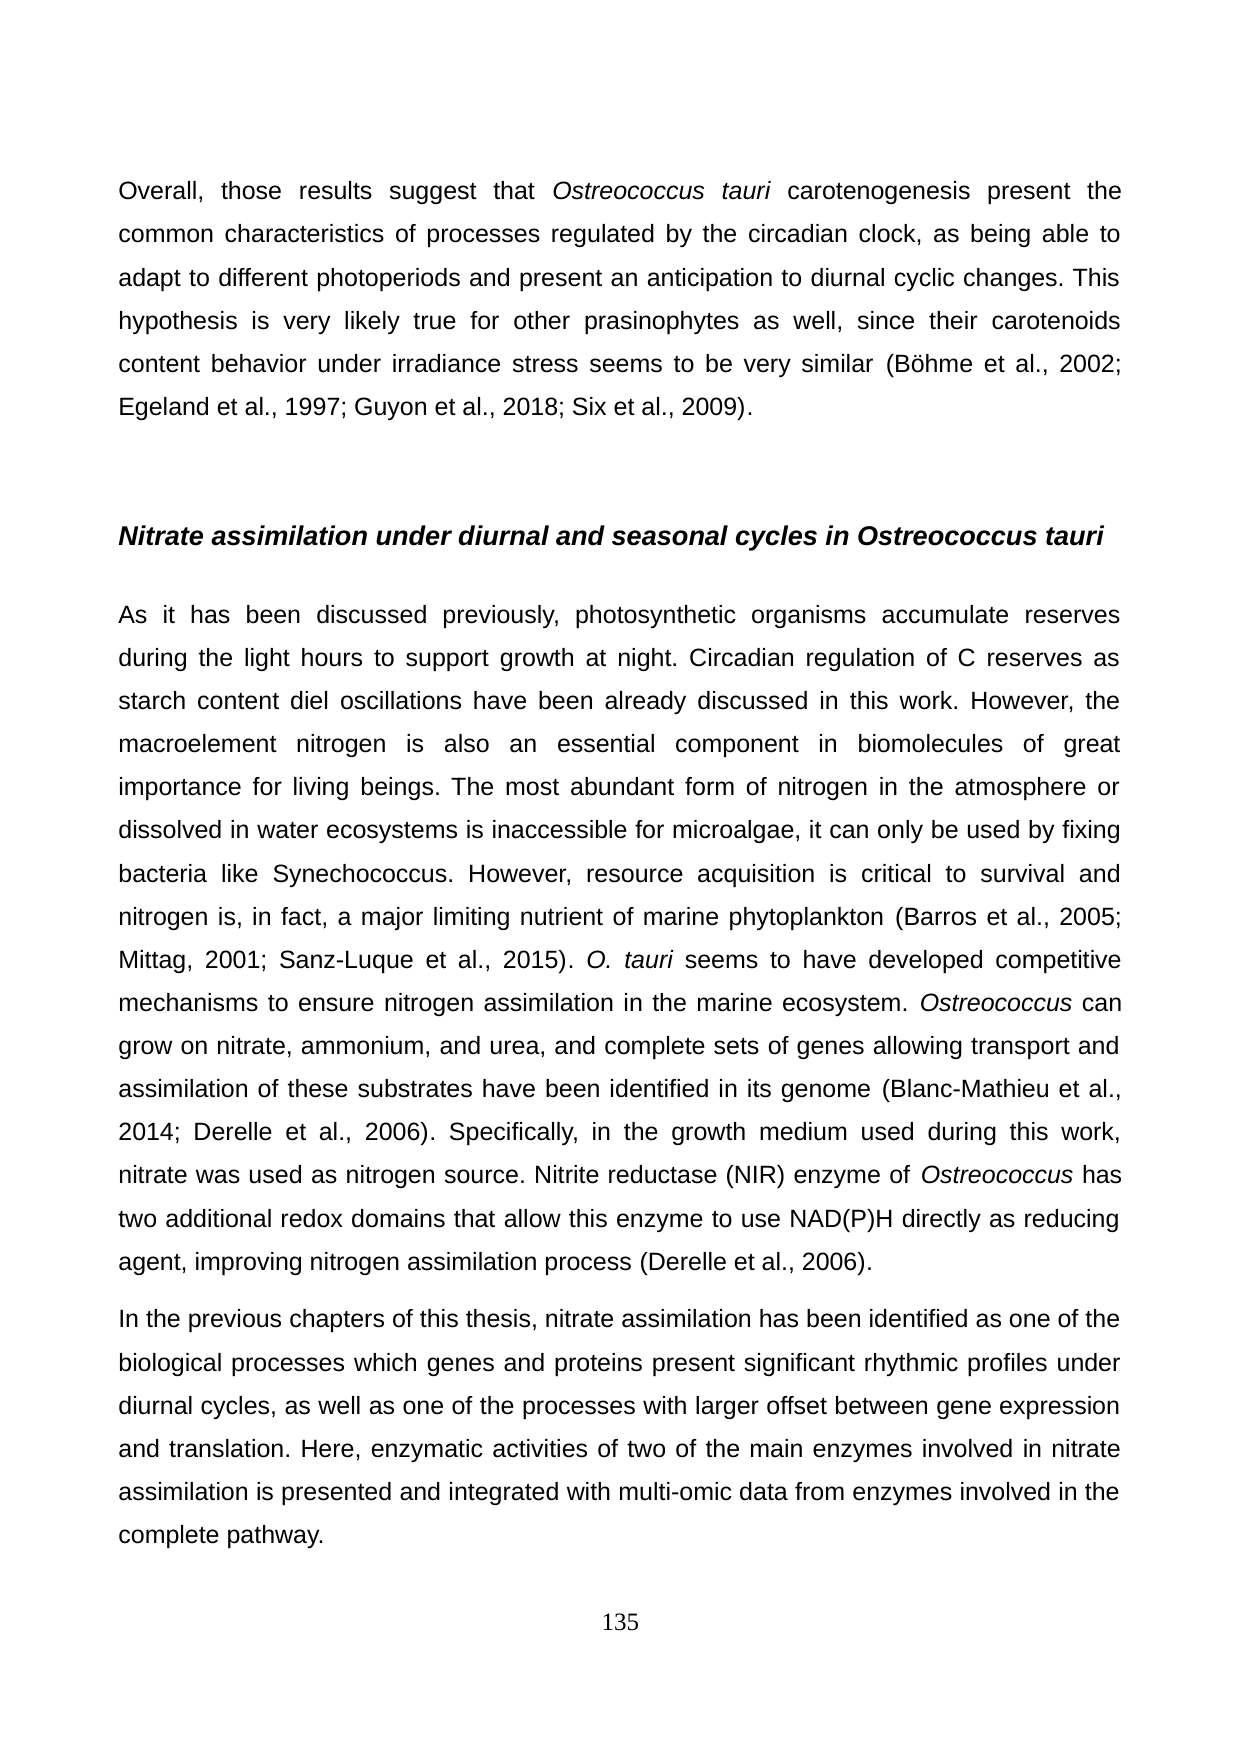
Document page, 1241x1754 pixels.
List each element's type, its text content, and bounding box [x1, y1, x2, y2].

text As it has been discussed previously, photosynthetic organisms accumulate reserves during the light hours to support growth at night. Circadian regulation of C reserves as starch content diel oscillations have been already discussed in this work. However, the macroelement nitrogen is also an essential component in biomolecules of great importance for living beings. The most abundant form of nitrogen in the atmosphere or dissolved in water ecosystems is inaccessible for microalgae, it can only be used by fixing bacteria like Synechococcus. However, resource acquisition is critical to survival and nitrogen is, in fact, a major limiting nutrient of marine phytoplankton (Barros et al., 2005; Mittag, 2001; Sanz-Luque et al., 2015)⁠. O. tauri seems to have developed competitive mechanisms to ensure nitrogen assimilation in the marine ecosystem. Ostreococcus can grow on nitrate, ammonium, and urea, and complete sets of genes allowing transport and assimilation of these substrates have been identified in its genome (Blanc-Mathieu et al., 2014; Derelle et al., 2006)⁠. Specifically, in the growth medium used during this work, nitrate was used as nitrogen source. Nitrite reductase (NIR) enzyme of Ostreococcus has two additional redox domains that allow this enzyme to use NAD(P)H directly as reducing agent, improving nitrogen assimilation process (Derelle et al., 2006)⁠. [118, 600, 1122, 1275]
subtitle Nitrate assimilation under diurnal and seasonal cycles in Ostreococcus tauri [118, 520, 1122, 551]
text In the previous chapters of this thesis, nitrate assimilation has been identified as one of the biological processes which genes and proteins present significant rhythmic profiles under diurnal cycles, as well as one of the processes with larger offset between gene expression and translation. Here, enzymatic activities of two of the main enzymes involved in nitrate assimilation is presented and integrated with multi-omic data from enzymes involved in the complete pathway. [118, 1304, 1122, 1549]
text Overall, those results suggest that Ostreococcus tauri carotenogenesis present the common characteristics of processes regulated by the circadian clock, as being able to adapt to different photoperiods and present an anticipation to diurnal cyclic changes. This hypothesis is very likely true for other prasinophytes as well, since their carotenoids content behavior under irradiance stress seems to be very similar (Böhme et al., 2002; Egeland et al., 1997; Guyon et al., 2018; Six et al., 2009)⁠. [118, 176, 1122, 421]
